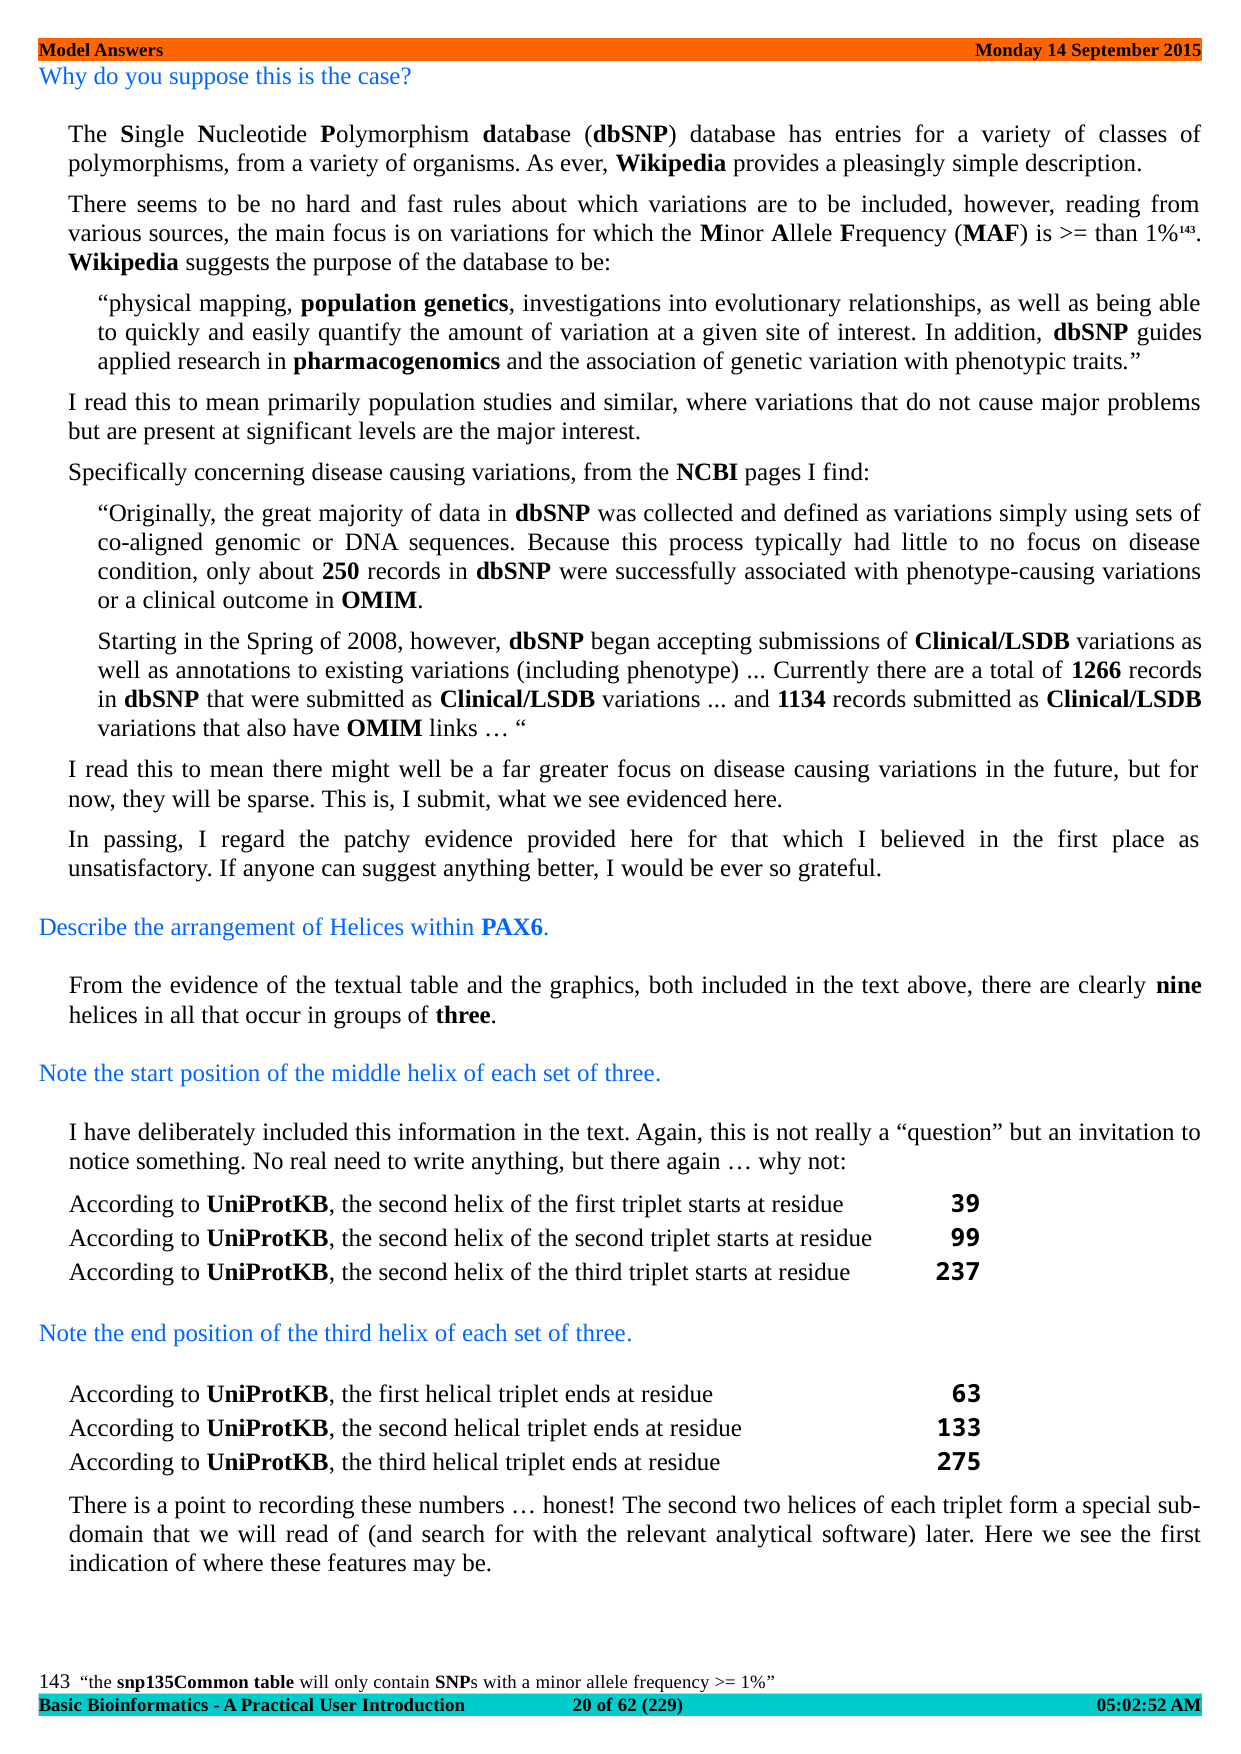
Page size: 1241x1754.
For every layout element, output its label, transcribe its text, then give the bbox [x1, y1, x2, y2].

text Note the end position of the third helix of each set of three. [38, 1318, 1202, 1347]
text Note the start position of the middle helix of each set of three. [38, 1058, 1202, 1087]
text The Single Nucleotide Polymorphism database (dbSNP) database has entries for a variety of classes of polymorphisms, from a variety of organisms. As ever, Wikipedia provides a pleasingly simple description. [68, 119, 1202, 177]
text According to UniProtKB, the second helix of the second triplet starts at residue 99 [68, 1220, 1202, 1254]
text “Originally, the great majority of data in dbSNP was collected and defined as variations simply using sets of co-aligned genomic or DNA sequences. Because this process typically had little to no focus on disease condition, only about 250 records in dbSNP were successfully associated with phenotype-causing variations or a clinical outcome in OMIM. [97, 498, 1202, 614]
text Describe the arrangement of Helices within PAX6. [38, 912, 1202, 941]
text According to UniProtKB, the first helical triplet ends at residue 63 [68, 1376, 1202, 1410]
text “physical mapping, population genetics, investigations into evolutionary relationships, as well as being able to quickly and easily quantify the amount of variation at a given site of interest. In addition, dbSNP guides applied research in pharmacogenomics and the association of genetic variation with phenotypic traits.” [97, 288, 1202, 375]
text According to UniProtKB, the third helical triplet ends at residue 275 [68, 1444, 1202, 1478]
text There is a point to recording these numbers … honest! The second two helices of each triplet form a special sub-domain that we will read of (and search for with the relevant analytical software) later. Here we see the first indication of where these features may be. [68, 1490, 1202, 1577]
text According to UniProtKB, the second helix of the third triplet starts at residue 237 [68, 1254, 1202, 1288]
text According to UniProtKB, the second helical triplet ends at residue 133 [68, 1410, 1202, 1444]
text In passing, I regard the patchy evidence provided here for that which I believed in the first place as unsatisfactory. If anyone can suggest anything better, I would be ever so grateful. [68, 824, 1202, 882]
text I read this to mean there might well be a far greater focus on disease causing variations in the future, but for now, they will be sparse. This is, I submit, what we see evidenced here. [68, 754, 1202, 812]
text Starting in the Spring of 2008, however, dbSNP began accepting submissions of Clinical/LSDB variations as well as annotations to existing variations (including phenotype) ... Currently there are a total of 1266 records in dbSNP that were submitted as Clinical/LSDB variations ... and 1134 records submitted as Clinical/LSDB variations that also have OMIM links … “ [97, 626, 1202, 742]
text There seems to be no hard and fast rules about which variations are to be included, however, reading from various sources, the main focus is on variations for which the Minor Allele Frequency (MAF) is >= than 1%. Wikipedia suggests the purpose of the database to be: [68, 189, 1202, 276]
text Why do you suppose this is the case? [38, 61, 1202, 89]
text “the snp135Common table will only contain SNPs with a minor allele frequency >= 1%” [38, 1669, 1202, 1693]
text From the evidence of the textual table and the graphics, both included in the text above, there are clearly nine helices in all that occur in groups of three. [68, 970, 1202, 1028]
text I read this to mean primarily population studies and similar, where variations that do not cause major problems but are present at significant levels are the major interest. [68, 387, 1202, 445]
text According to UniProtKB, the second helix of the first triplet starts at residue 39 [68, 1186, 1202, 1220]
text I have deliberately included this information in the text. Again, this is not really a “question” but an invitation to notice something. No real need to write anything, but there again … why not: [68, 1117, 1202, 1175]
text Specifically concerning disease causing variations, from the NCBI pages I find: [68, 457, 1202, 486]
